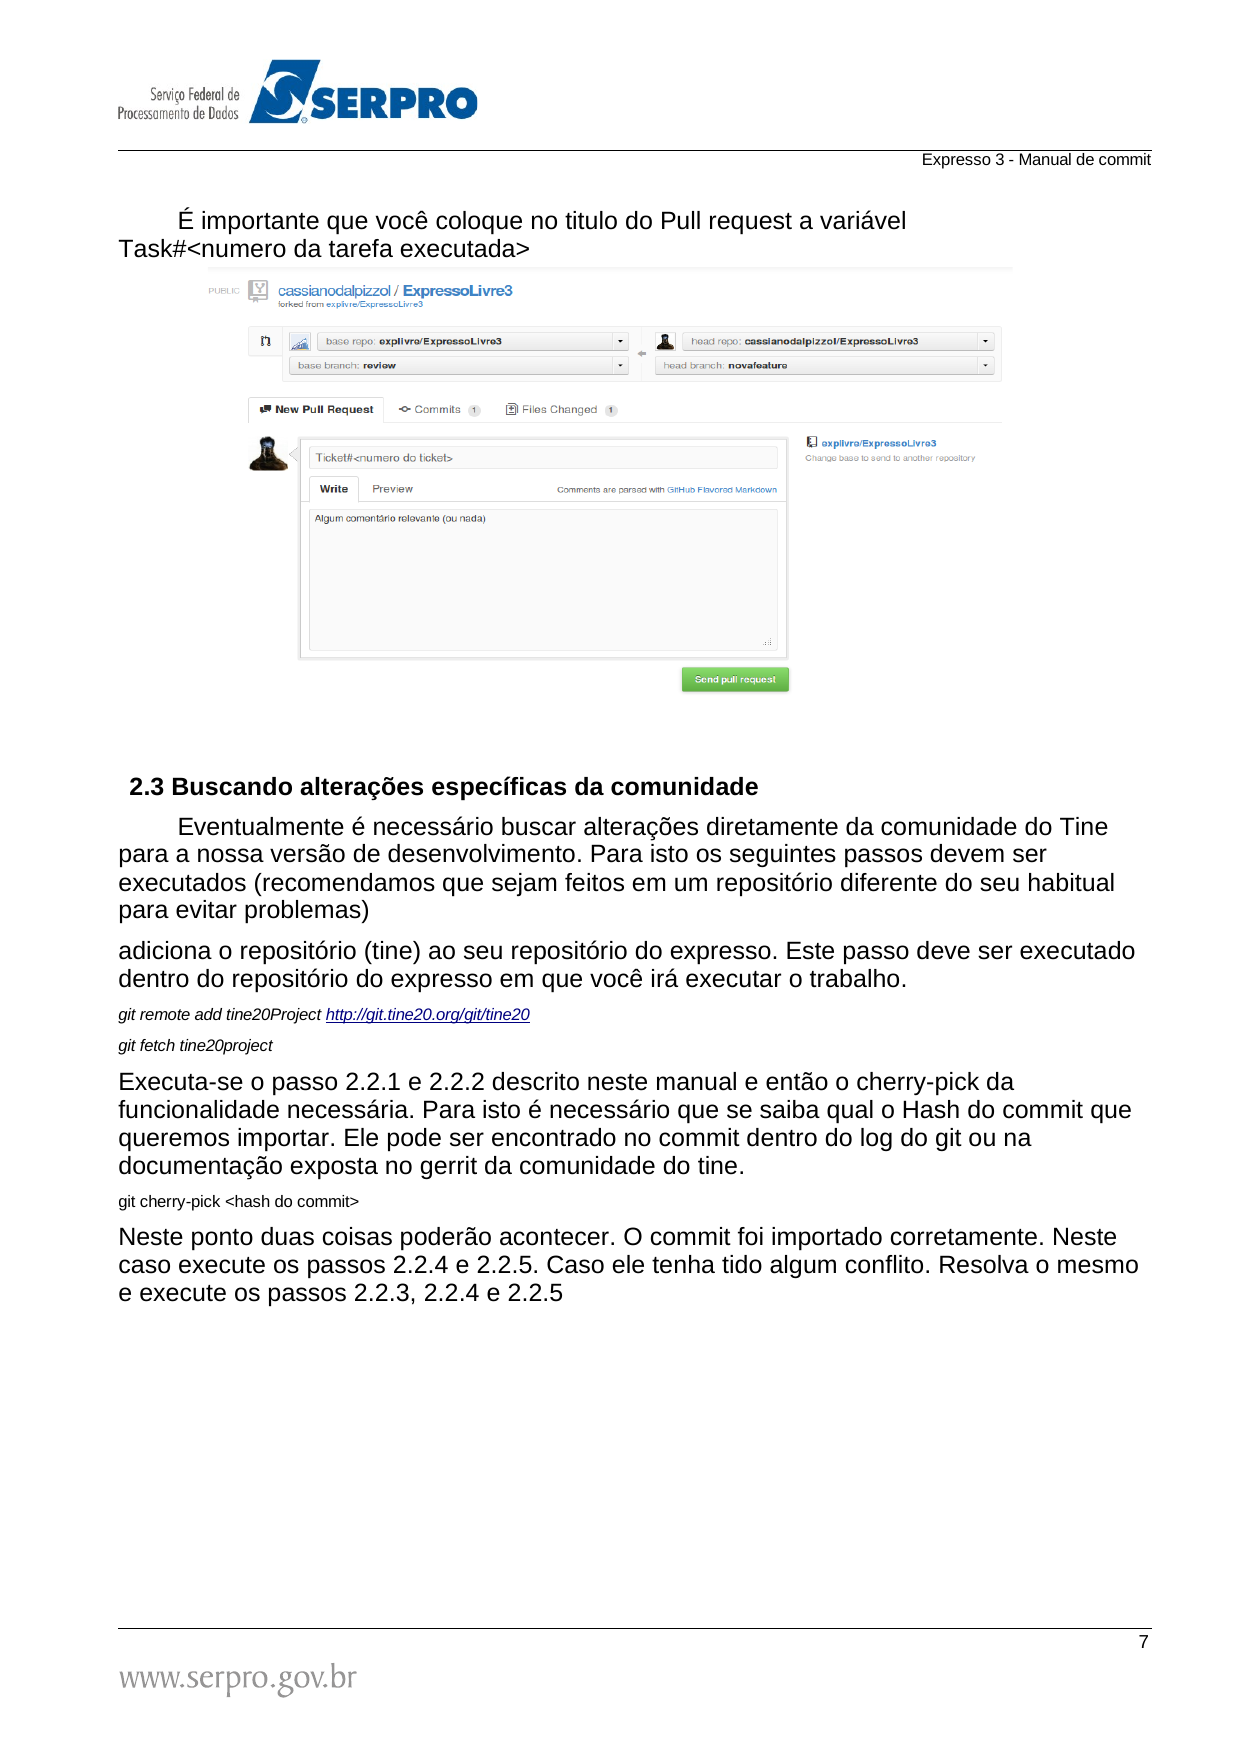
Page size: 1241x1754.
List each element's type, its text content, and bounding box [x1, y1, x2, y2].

text É importante que você coloque no titulo do Pull request a variável Task#<numero da tarefa executada> [118, 207, 1152, 263]
text git fetch tine20project [118, 1037, 1152, 1055]
text adiciona o repositório (tine) ao seu repositório do expresso. Este passo deve ser executado dentro do repositório do expresso em que você irá executar o trabalho. [118, 937, 1152, 993]
text git cherry-pick <hash do commit> [118, 1192, 1152, 1211]
text Executa-se o passo 2.2.1 e 2.2.2 descrito neste manual e então o cherry-pick da funcionalidade necessária. Para isto é necessário que se saiba qual o Hash do commit que queremos importar. Ele pode ser encontrado no commit dentro do log do git ou na documentação exposta no gerrit da comunidade do tine. [118, 1068, 1152, 1180]
subtitle Buscando alterações específicas da comunidade [118, 773, 1152, 801]
text git remote add tine20Project http://git.tine20.org/git/tine20 [118, 1006, 1152, 1024]
picture [207, 267, 1013, 716]
picture [118, 59, 478, 124]
text Neste ponto duas coisas poderão acontecer. O commit foi importado corretamente. Neste caso execute os passos 2.2.4 e 2.2.5. Caso ele tenha tido algum conflito. Resolva o mesmo e execute os passos 2.2.3, 2.2.4 e 2.2.5 [118, 1223, 1152, 1307]
text Eventualmente é necessário buscar alterações diretamente da comunidade do Tine para a nossa versão de desenvolvimento. Para isto os seguintes passos devem ser executados (recomendamos que sejam feitos em um repositório diferente do seu habitual para evitar problemas) [118, 812, 1152, 924]
